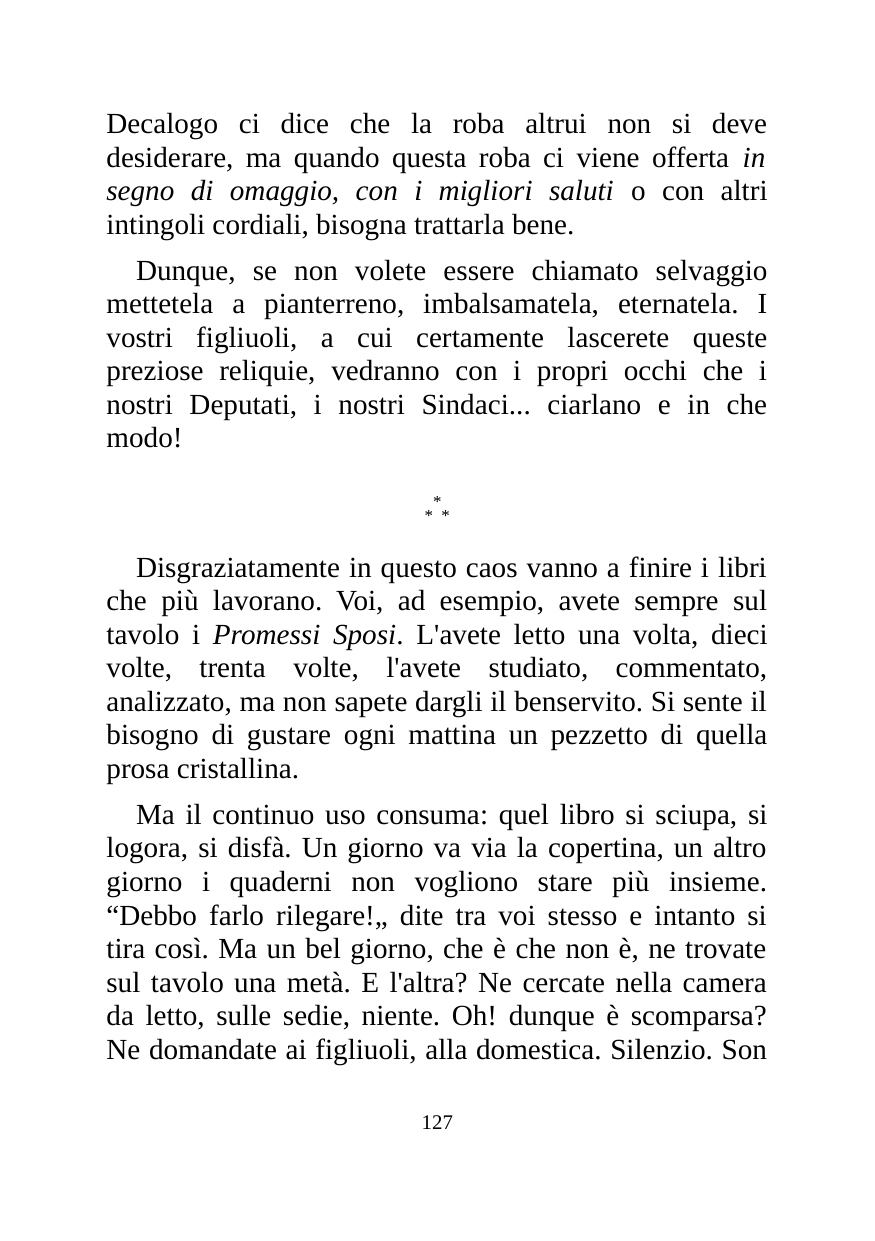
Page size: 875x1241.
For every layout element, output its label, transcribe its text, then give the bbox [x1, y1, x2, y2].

text *** [106, 491, 768, 525]
text Dunque, se non volete essere chiamato selvaggio mettetela a pianterreno, imbalsamatela, eternatela. I vostri figliuoli, a cui certamente lascerete queste preziose reliquie, vedranno con i propri occhi che i nostri Deputati, i nostri Sindaci... ciarlano e in che modo! [106, 253, 768, 454]
text Decalogo ci dice che la roba altrui non si deve desiderare, ma quando questa roba ci viene offerta in segno di omaggio, con i migliori saluti o con altri intingoli cordiali, bisogna trattarla bene. [106, 106, 768, 240]
text Disgraziatamente in questo caos vanno a finire i libri che più lavorano. Voi, ad esempio, avete sempre sul tavolo i Promessi Sposi. L'avete letto una volta, dieci volte, trenta volte, l'avete studiato, commentato, analizzato, ma non sapete dargli il benservito. Si sente il bisogno di gustare ogni mattina un pezzetto di quella prosa cristallina. [106, 550, 768, 784]
text Ma il continuo uso consuma: quel libro si sciupa, si logora, si disfà. Un giorno va via la copertina, un altro giorno i quaderni non vogliono stare più insieme. “Debbo farlo rilegare!„ dite tra voi stesso e intanto si tira così. Ma un bel giorno, che è che non è, ne trovate sul tavolo una metà. E l'altra? Ne cercate nella camera da letto, sulle sedie, niente. Oh! dunque è scomparsa? Ne domandate ai figliuoli, alla domestica. Silenzio. Son [106, 797, 768, 1065]
